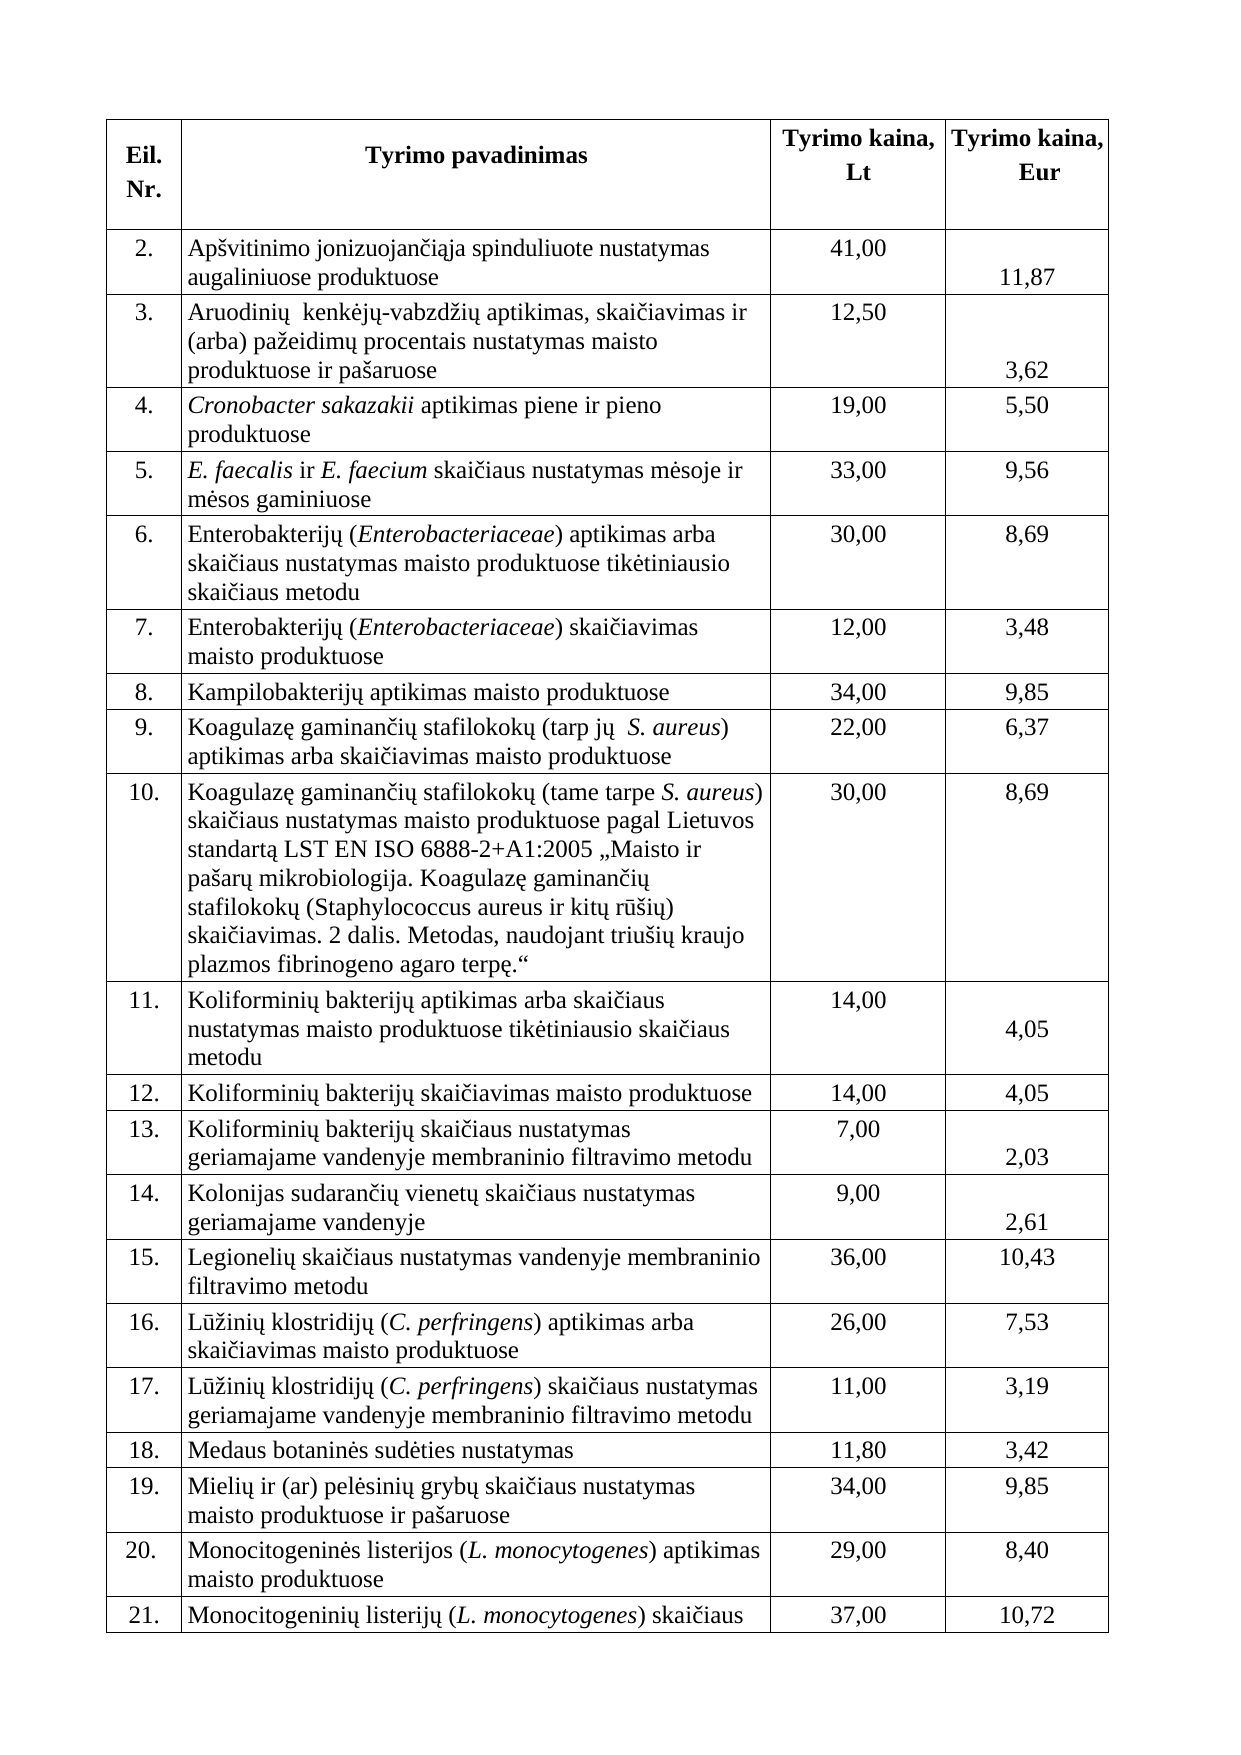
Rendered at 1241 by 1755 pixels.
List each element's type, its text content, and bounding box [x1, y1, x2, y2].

table_cell 11,00 [771, 1368, 945, 1432]
table_cell Lūžinių klostridijų (C. perfringens) skaičiaus nustatymas geriamajame vandenyje membraninio filtravimo metodu [182, 1368, 770, 1432]
table_cell 3,42 [946, 1433, 1108, 1467]
table_cell Kampilobakterijų aptikimas maisto produktuose [182, 674, 770, 708]
table_header Eil. Nr. [107, 120, 181, 229]
table_cell 33,00 [771, 452, 945, 515]
table_cell 34,00 [771, 674, 945, 708]
table_cell 15. [107, 1240, 181, 1303]
table_cell 2,03 [946, 1111, 1108, 1174]
table_cell Apšvitinimo jonizuojančiąja spinduliuote nustatymas augaliniuose produktuose [182, 230, 770, 293]
table_cell Cronobacter sakazakii aptikimas piene ir pieno produktuose [182, 388, 770, 451]
table_cell 18. [107, 1433, 181, 1467]
table_cell Kolonijas sudarančių vienetų skaičiaus nustatymas geriamajame vandenyje [182, 1175, 770, 1238]
table_cell 8,69 [946, 774, 1108, 981]
table_cell 12. [107, 1075, 181, 1110]
table_cell 12,50 [771, 295, 945, 387]
table_cell Enterobakterijų (Enterobacteriaceae) aptikimas arba skaičiaus nustatymas maisto produktuose tikėtiniausio skaičiaus metodu [182, 516, 770, 608]
table_cell Enterobakterijų (Enterobacteriaceae) skaičiavimas maisto produktuose [182, 610, 770, 673]
table_cell 8. [107, 674, 181, 708]
table_header Tyrimo kaina, Lt [771, 120, 945, 229]
table_header Tyrimo kaina, Eur [946, 120, 1108, 229]
table_cell 6,37 [946, 710, 1108, 773]
table_cell 4,05 [946, 982, 1108, 1074]
table_cell Mielių ir (ar) pelėsinių grybų skaičiaus nustatymas maisto produktuose ir pašaruose [182, 1468, 770, 1532]
table_cell 21. [107, 1597, 181, 1632]
table_cell 19,00 [771, 388, 945, 451]
table_cell 3. [107, 295, 181, 387]
table_cell 13. [107, 1111, 181, 1174]
table_cell Medaus botaninės sudėties nustatymas [182, 1433, 770, 1467]
table_cell 10,72 [946, 1597, 1108, 1632]
table_cell Monocitogeninių listerijų (L. monocytogenes) skaičiaus [182, 1597, 770, 1632]
table_cell 41,00 [771, 230, 945, 293]
table_cell 3,19 [946, 1368, 1108, 1432]
table_cell 17. [107, 1368, 181, 1432]
table_cell 4. [107, 388, 181, 451]
table_cell 11,87 [946, 230, 1108, 293]
table_cell Monocitogeninės listerijos (L. monocytogenes) aptikimas maisto produktuose [182, 1533, 770, 1596]
table_cell 26,00 [771, 1304, 945, 1367]
table_header Tyrimo pavadinimas [182, 120, 770, 229]
table_cell Koagulazę gaminančių stafilokokų (tarp jų S. aureus) aptikimas arba skaičiavimas maisto produktuose [182, 710, 770, 773]
table_cell 16. [107, 1304, 181, 1367]
table_cell 11. [107, 982, 181, 1074]
table_cell Koliforminių bakterijų skaičiaus nustatymas geriamajame vandenyje membraninio filtravimo metodu [182, 1111, 770, 1174]
table_cell 2,61 [946, 1175, 1108, 1238]
table_cell 10,43 [946, 1240, 1108, 1303]
table_cell 30,00 [771, 516, 945, 608]
table_cell 7,00 [771, 1111, 945, 1174]
table_cell 7. [107, 610, 181, 673]
table_cell 14,00 [771, 1075, 945, 1110]
table_cell 14. [107, 1175, 181, 1238]
table_cell 8,69 [946, 516, 1108, 608]
table_cell 5,50 [946, 388, 1108, 451]
table_cell 7,53 [946, 1304, 1108, 1367]
table_cell Aruodinių kenkėjų-vabzdžių aptikimas, skaičiavimas ir (arba) pažeidimų procentais nustatymas maisto produktuose ir pašaruose [182, 295, 770, 387]
table_cell 11,80 [771, 1433, 945, 1467]
table_cell 6. [107, 516, 181, 608]
table_cell E. faecalis ir E. faecium skaičiaus nustatymas mėsoje ir mėsos gaminiuose [182, 452, 770, 515]
table_cell 3,62 [946, 295, 1108, 387]
table_cell Koliforminių bakterijų skaičiavimas maisto produktuose [182, 1075, 770, 1110]
table_cell 9,00 [771, 1175, 945, 1238]
table_cell Koliforminių bakterijų aptikimas arba skaičiaus nustatymas maisto produktuose tikėtiniausio skaičiaus metodu [182, 982, 770, 1074]
table_cell Koagulazę gaminančių stafilokokų (tame tarpe S. aureus) skaičiaus nustatymas maisto produktuose pagal Lietuvos standartą LST EN ISO 6888-2+A1:2005 „Maisto ir pašarų mikrobiologija. Koagulazę gaminančių stafilokokų (Staphylococcus aureus ir kitų rūšių) skaičiavimas. 2 dalis. Metodas, naudojant triušių kraujo plazmos fibrinogeno agaro terpę.“ [182, 774, 770, 981]
table_cell 36,00 [771, 1240, 945, 1303]
table_cell 22,00 [771, 710, 945, 773]
table_cell 10. [107, 774, 181, 981]
table_cell 9,56 [946, 452, 1108, 515]
table_cell 9,85 [946, 674, 1108, 708]
table_cell 37,00 [771, 1597, 945, 1632]
table_cell 4,05 [946, 1075, 1108, 1110]
table_cell 30,00 [771, 774, 945, 981]
table_cell 20. [107, 1533, 181, 1596]
table_cell 8,40 [946, 1533, 1108, 1596]
table_cell Legionelių skaičiaus nustatymas vandenyje membraninio filtravimo metodu [182, 1240, 770, 1303]
table_cell 34,00 [771, 1468, 945, 1532]
table_cell Lūžinių klostridijų (C. perfringens) aptikimas arba skaičiavimas maisto produktuose [182, 1304, 770, 1367]
table_cell 5. [107, 452, 181, 515]
table_cell 29,00 [771, 1533, 945, 1596]
table_cell 12,00 [771, 610, 945, 673]
table_cell 19. [107, 1468, 181, 1532]
table_cell 9. [107, 710, 181, 773]
table_cell 2. [107, 230, 181, 293]
table_cell 9,85 [946, 1468, 1108, 1532]
table_cell 3,48 [946, 610, 1108, 673]
table_cell 14,00 [771, 982, 945, 1074]
